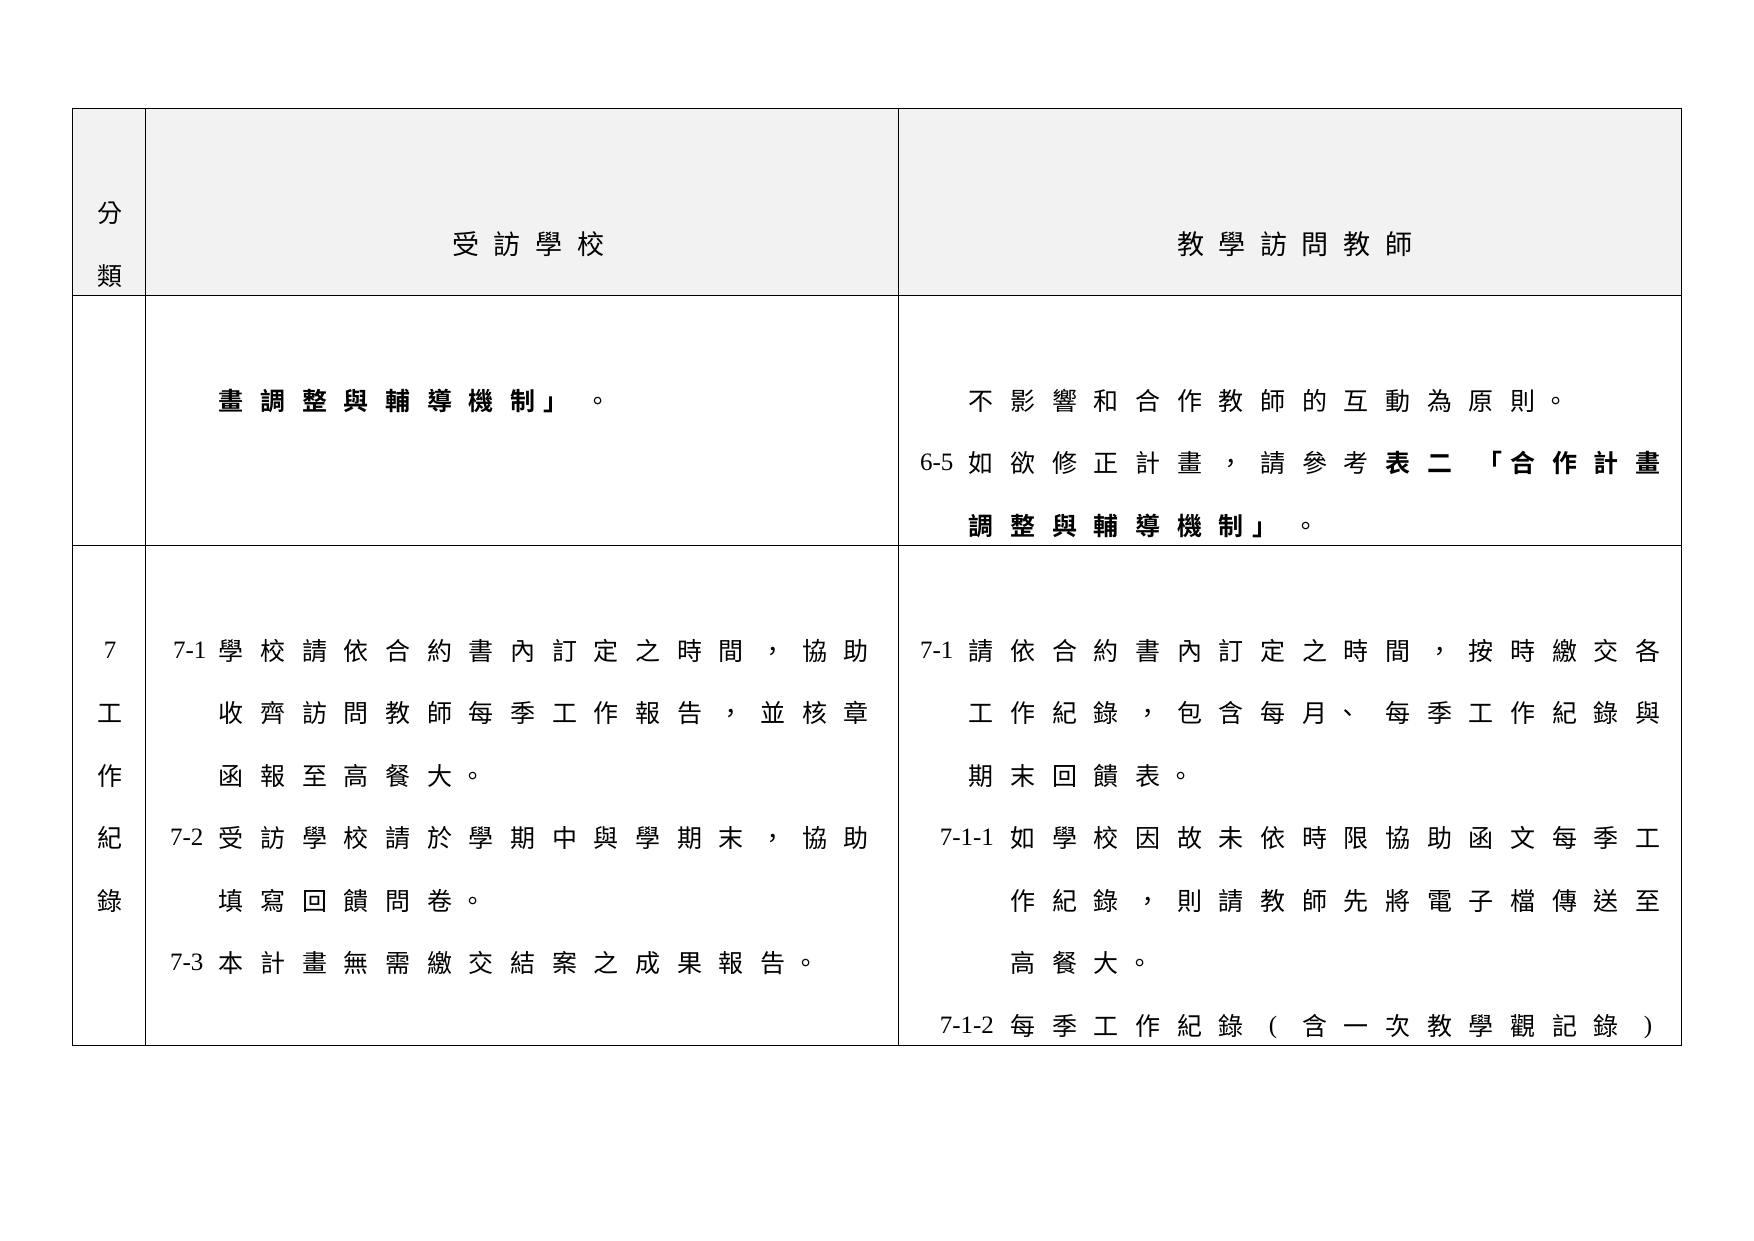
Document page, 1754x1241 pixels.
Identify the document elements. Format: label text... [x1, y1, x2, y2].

table_header 教學訪問教師 [899, 109, 1681, 295]
table_cell 7 工 作 紀 錄 [73, 546, 145, 1045]
table_header 分類 [73, 109, 145, 295]
table_cell 畫調整與輔導機制」。 [146, 296, 898, 545]
table_cell 不影響和合作教師的互動為原則。 6-5 如欲修正計畫，請參考表二「合作計畫調整與輔導機制」。 [899, 296, 1681, 545]
table_cell [73, 296, 145, 545]
table_cell 7-1學校請依合約書內訂定之時間，協助收齊訪問教師每季工作報告，並核章函報至高餐大。 7-2 受訪學校請於學期中與學期末，協助填寫回饋問卷。 7-3 本計畫無需繳交結案之成果報告。 [146, 546, 898, 1045]
table_cell 7-1 請依合約書內訂定之時間，按時繳交各工作紀錄，包含每月、每季工作紀錄與期末回饋表。 7-1-1如學校因故未依時限協助函文每季工作紀錄，則請教師先將電子檔傳送至高餐大。 7-1-2每季工作紀錄(含一次教學觀記錄) [899, 546, 1681, 1045]
table_header 受訪學校 [146, 109, 898, 295]
